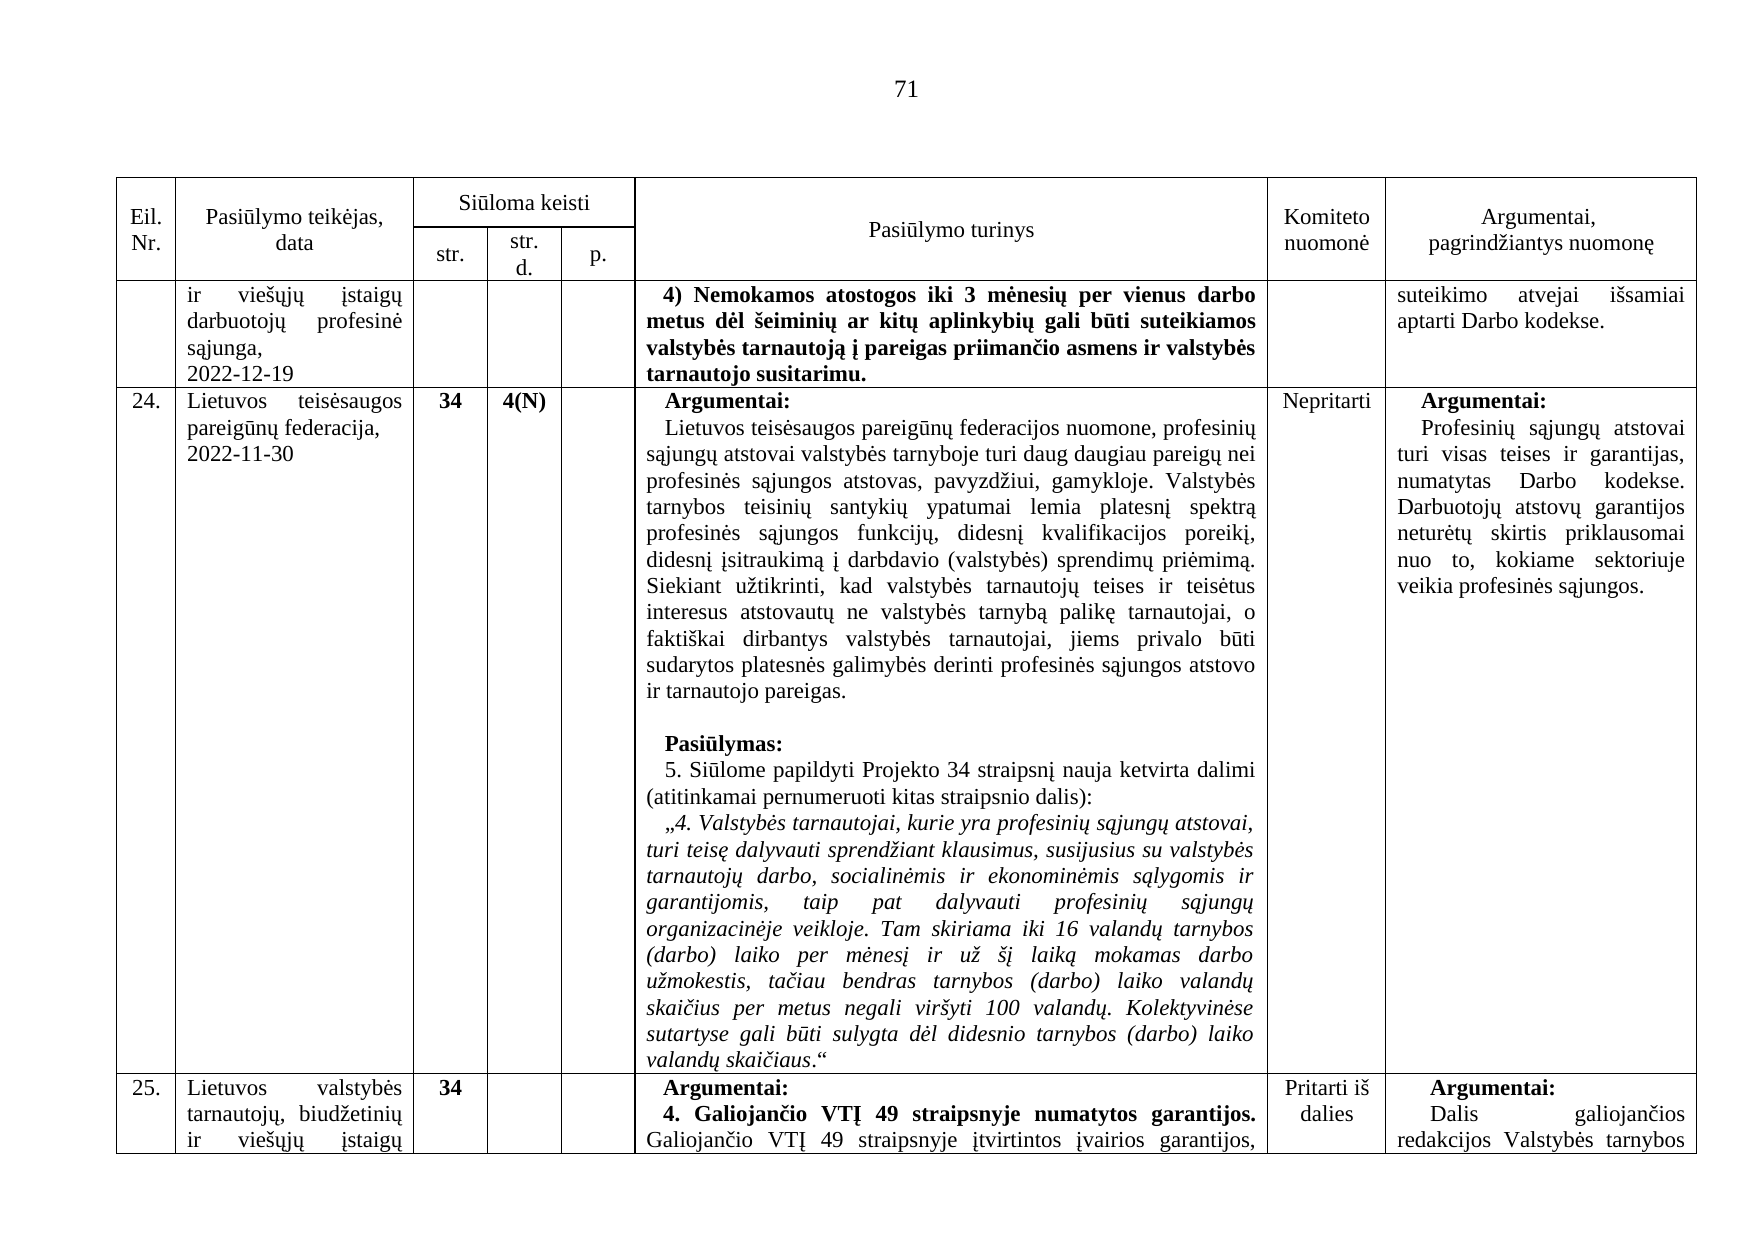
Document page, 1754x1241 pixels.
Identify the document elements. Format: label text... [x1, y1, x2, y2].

table_cell 34 [414, 1074, 487, 1153]
table_cell [562, 281, 634, 387]
table_cell 34 [414, 388, 487, 1073]
table_cell Argumentai: Dalis galiojančios redakcijos Valstybės tarnybos [1386, 1074, 1696, 1153]
table_cell Pritarti iš dalies [1268, 1074, 1385, 1153]
table_header Siūloma keisti [414, 178, 634, 226]
table_header Eil. Nr. [117, 178, 175, 280]
table_header Pasiūlymo turinys [636, 178, 1267, 280]
table_header Pasiūlymo teikėjas, data [176, 178, 413, 280]
table_cell [488, 1074, 561, 1153]
table_cell Argumentai: Profesinių sąjungų atstovai turi visas teises ir garantijas, numatytas Darbo kodekse. Darbuotojų atstovų garantijos neturėtų skirtis priklausomai nuo to, kokiame sektoriuje veikia profesinės sąjungos. [1386, 388, 1696, 1073]
table_cell [562, 1074, 634, 1153]
table_cell [488, 281, 561, 387]
table_cell [414, 281, 487, 387]
table_cell [117, 281, 175, 387]
table_cell ir viešųjų įstaigų darbuotojų profesinė sąjunga, 2022-12-19 [176, 281, 413, 387]
table_cell Nepritarti [1268, 388, 1385, 1073]
table_cell [562, 388, 634, 1073]
table_cell 4(N) [488, 388, 561, 1073]
table_cell suteikimo atvejai išsamiai aptarti Darbo kodekse. [1386, 281, 1696, 387]
table_header Argumentai, pagrindžiantys nuomonę [1386, 178, 1696, 280]
table_cell Lietuvos valstybės tarnautojų, biudžetinių ir viešųjų įstaigų [176, 1074, 413, 1153]
table_cell Argumentai: Lietuvos teisėsaugos pareigūnų federacijos nuomone, profesinių sąjungų atstovai valstybės tarnyboje turi daug daugiau pareigų nei profesinės sąjungos atstovas, pavyzdžiui, gamykloje. Valstybės tarnybos teisinių santykių ypatumai lemia platesnį spektrą profesinės sąjungos funkcijų, didesnį kvalifikacijos poreikį, didesnį įsitraukimą į darbdavio (valstybės) sprendimų priėmimą. Siekiant užtikrinti, kad valstybės tarnautojų teises ir teisėtus interesus atstovautų ne valstybės tarnybą palikę tarnautojai, o faktiškai dirbantys valstybės tarnautojai, jiems privalo būti sudarytos platesnės galimybės derinti profesinės sąjungos atstovo ir tarnautojo pareigas. Pasiūlymas: 5. Siūlome papildyti Projekto 34 straipsnį nauja ketvirta dalimi (atitinkamai pernumeruoti kitas straipsnio dalis): „4. Valstybės tarnautojai, kurie yra profesinių sąjungų atstovai, turi teisę dalyvauti sprendžiant klausimus, susijusius su valstybės tarnautojų darbo, socialinėmis ir ekonominėmis sąlygomis ir garantijomis, taip pat dalyvauti profesinių sąjungų organizacinėje veikloje. Tam skiriama iki 16 valandų tarnybos (darbo) laiko per mėnesį ir už šį laiką mokamas darbo užmokestis, tačiau bendras tarnybos (darbo) laiko valandų skaičius per metus negali viršyti 100 valandų. Kolektyvinėse sutartyse gali būti sulygta dėl didesnio tarnybos (darbo) laiko valandų skaičiaus.“ [636, 388, 1267, 1073]
table_cell [1268, 281, 1385, 387]
table_cell str. d. [488, 228, 561, 280]
table_cell 25. [117, 1074, 175, 1153]
table_cell p. [562, 228, 634, 280]
table_cell 24. [117, 388, 175, 1073]
table_cell 4) Nemokamos atostogos iki 3 mėnesių per vienus darbo metus dėl šeiminių ar kitų aplinkybių gali būti suteikiamos valstybės tarnautoją į pareigas priimančio asmens ir valstybės tarnautojo susitarimu. [636, 281, 1267, 387]
table_cell Lietuvos teisėsaugos pareigūnų federacija, 2022-11-30 [176, 388, 413, 1073]
table_cell str. [414, 228, 487, 280]
table_header Komiteto nuomonė [1268, 178, 1385, 280]
table_cell Argumentai: 4. Galiojančio VTĮ 49 straipsnyje numatytos garantijos. Galiojančio VTĮ 49 straipsnyje įtvirtintos įvairios garantijos, [636, 1074, 1267, 1153]
